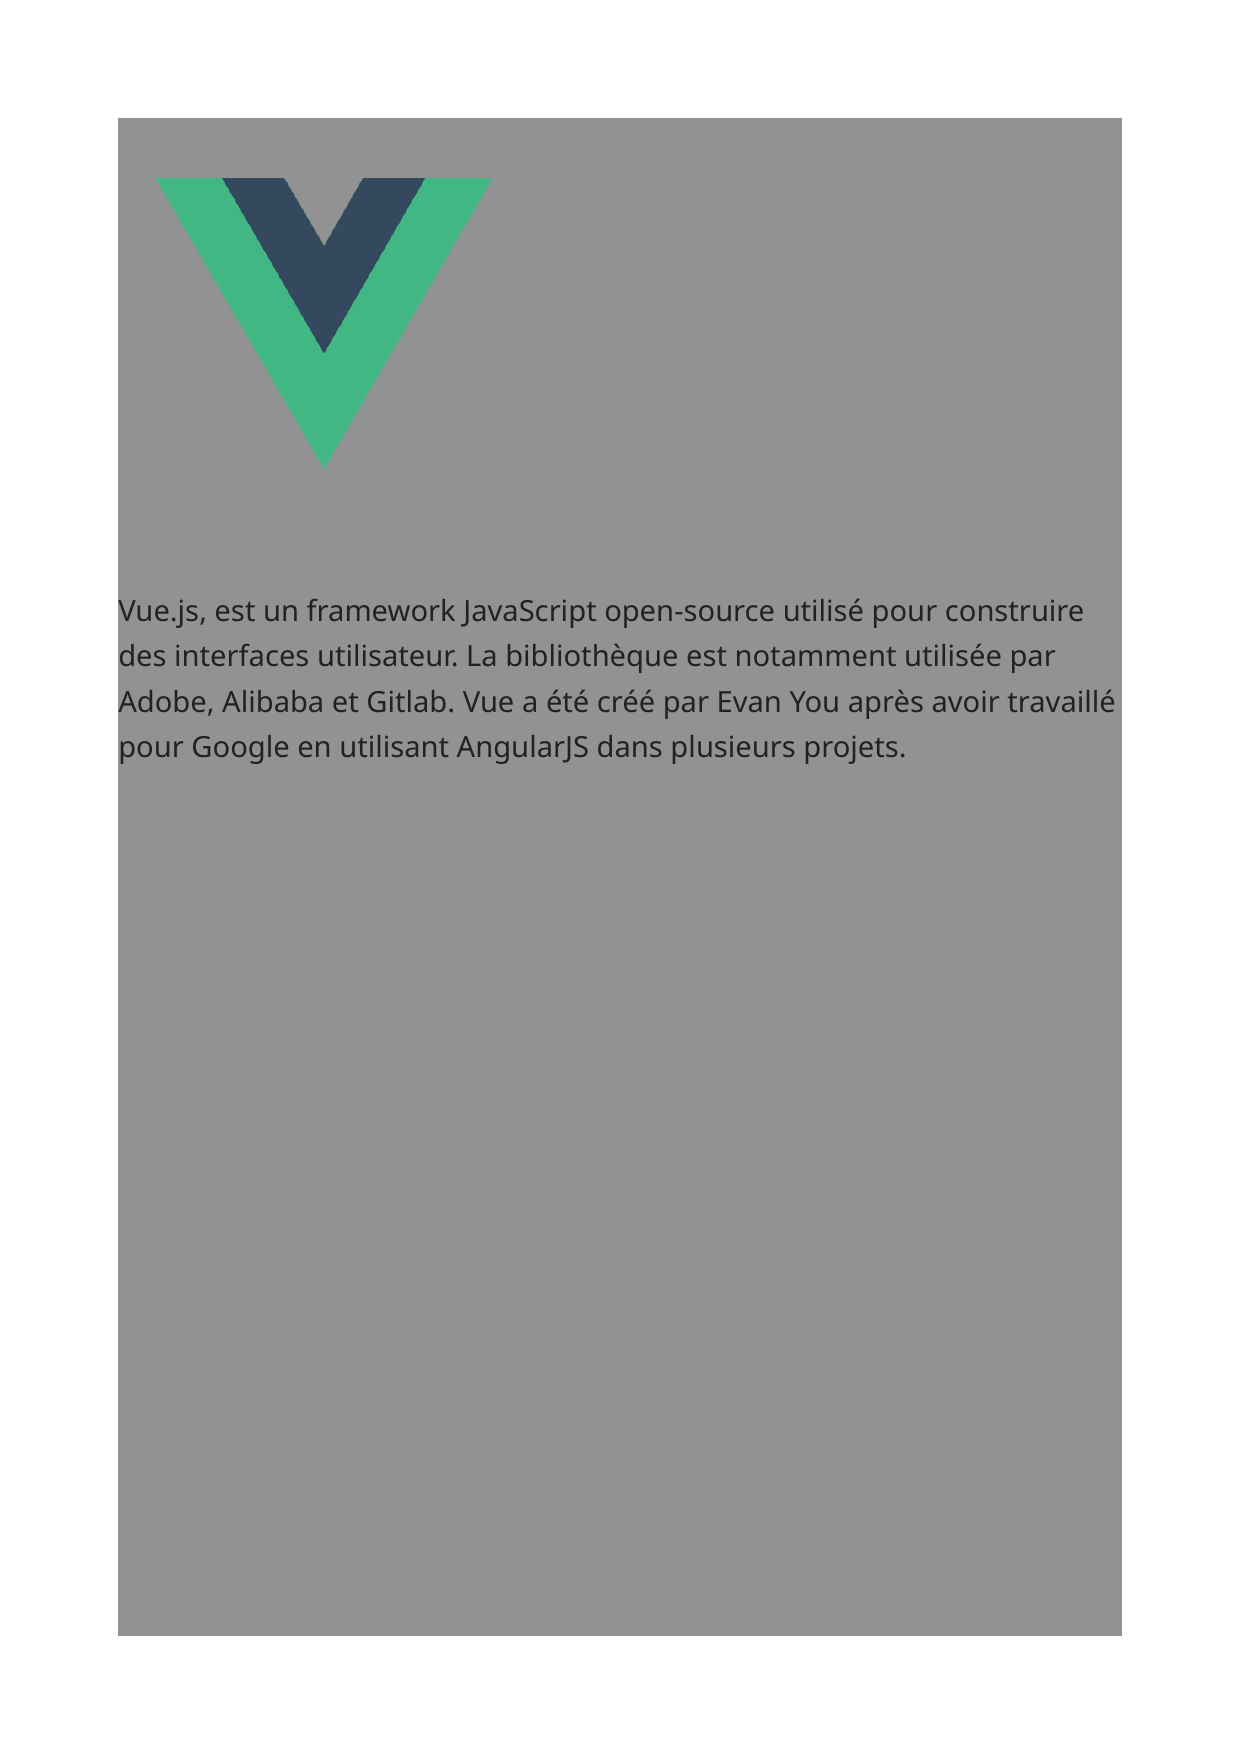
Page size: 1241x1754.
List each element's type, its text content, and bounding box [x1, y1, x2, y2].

text Vue.js, est un framework JavaScript open-source utilisé pour construire des interfaces utilisateur. La bibliothèque est notamment utilisée par Adobe, Alibaba et Gitlab. Vue a été créé par Evan You après avoir travaillé pour Google en utilisant AngularJS dans plusieurs projets. [118, 590, 1122, 766]
picture [156, 156, 492, 492]
